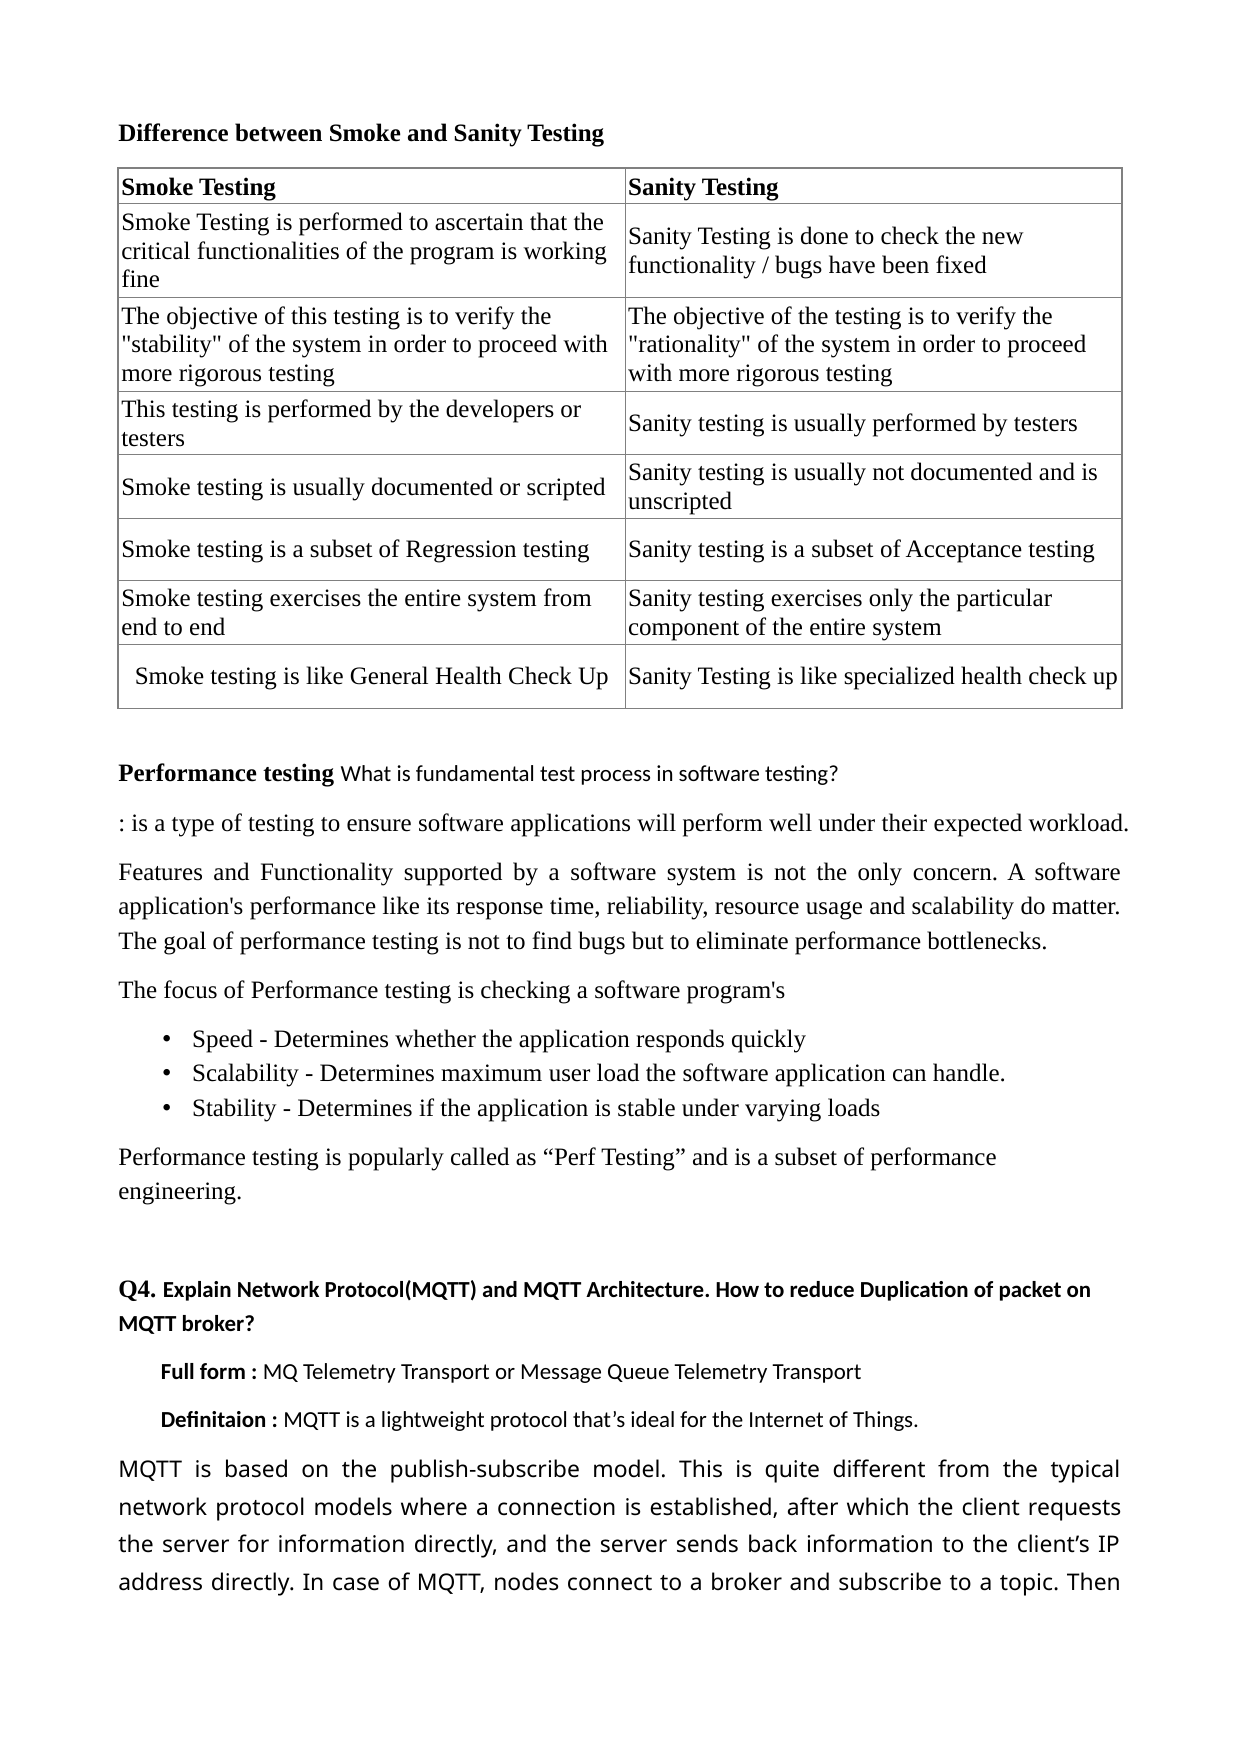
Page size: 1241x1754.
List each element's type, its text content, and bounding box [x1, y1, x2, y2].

table_cell Smoke testing is like General Health Check Up [119, 645, 625, 708]
text Q4. Explain Network Protocol(MQTT) and MQTT Architecture. How to reduce Duplication of packet on MQTT broker? [118, 1274, 1122, 1337]
table_cell Sanity Testing is like specialized health check up [626, 645, 1121, 708]
table_cell Sanity Testing is done to check the new functionality / bugs have been fixed [626, 204, 1121, 297]
text Performance testing is popularly called as “Perf Testing” and is a subset of performance engineering. [118, 1142, 1122, 1205]
table_cell This testing is performed by the developers or testers [119, 392, 625, 454]
text : is a type of testing to ensure software applications will perform well under their expected workload. [118, 808, 1140, 836]
table_cell Smoke testing is usually documented or scripted [119, 455, 625, 518]
list Stability - Determines if the application is stable under varying loads [162, 1093, 1122, 1122]
table_cell Sanity testing is usually not documented and is unscripted [626, 455, 1121, 518]
table_cell Sanity testing is a subset of Acceptance testing [626, 519, 1121, 580]
list Speed - Determines whether the application responds quickly [162, 1024, 1122, 1053]
text MQTT is based on the publish-subscribe model. This is quite different from the typical network protocol models where a connection is established, after which the client requests the server for information directly, and the server sends back information to the client’s IP address directly. In case of MQTT, nodes connect to a broker and subscribe to a topic. Then [118, 1453, 1122, 1597]
text Features and Functionality supported by a software system is not the only concern. A software application's performance like its response time, reliability, resource usage and scalability do matter. The goal of performance testing is not to find bugs but to eliminate performance bottlenecks. [118, 857, 1122, 954]
text The focus of Performance testing is checking a software program's [118, 975, 1122, 1003]
text Full form : MQ Telemetry Transport or Message Queue Telemetry Transport [118, 1357, 1122, 1385]
list Scalability - Determines maximum user load the software application can handle. [162, 1058, 1122, 1087]
table_header Sanity Testing [626, 169, 1121, 203]
table_cell Smoke Testing is performed to ascertain that the critical functionalities of the program is working fine [119, 204, 625, 297]
table_cell The objective of the testing is to verify the "rationality" of the system in order to proceed with more rigorous testing [626, 298, 1121, 391]
text Difference between Smoke and Sanity Testing [118, 118, 1122, 147]
table_cell Sanity testing exercises only the particular component of the entire system [626, 581, 1121, 644]
table_cell Smoke testing is a subset of Regression testing [119, 519, 625, 580]
text Performance testing What is fundamental test process in software testing? [118, 758, 1140, 787]
table_cell The objective of this testing is to verify the "stability" of the system in order to proceed with more rigorous testing [119, 298, 625, 391]
table_cell Sanity testing is usually performed by testers [626, 392, 1121, 454]
table_header Smoke Testing [119, 169, 625, 203]
table_cell Smoke testing exercises the entire system from end to end [119, 581, 625, 644]
text Definitaion : MQTT is a lightweight protocol that’s ideal for the Internet of Things. [118, 1405, 1122, 1433]
